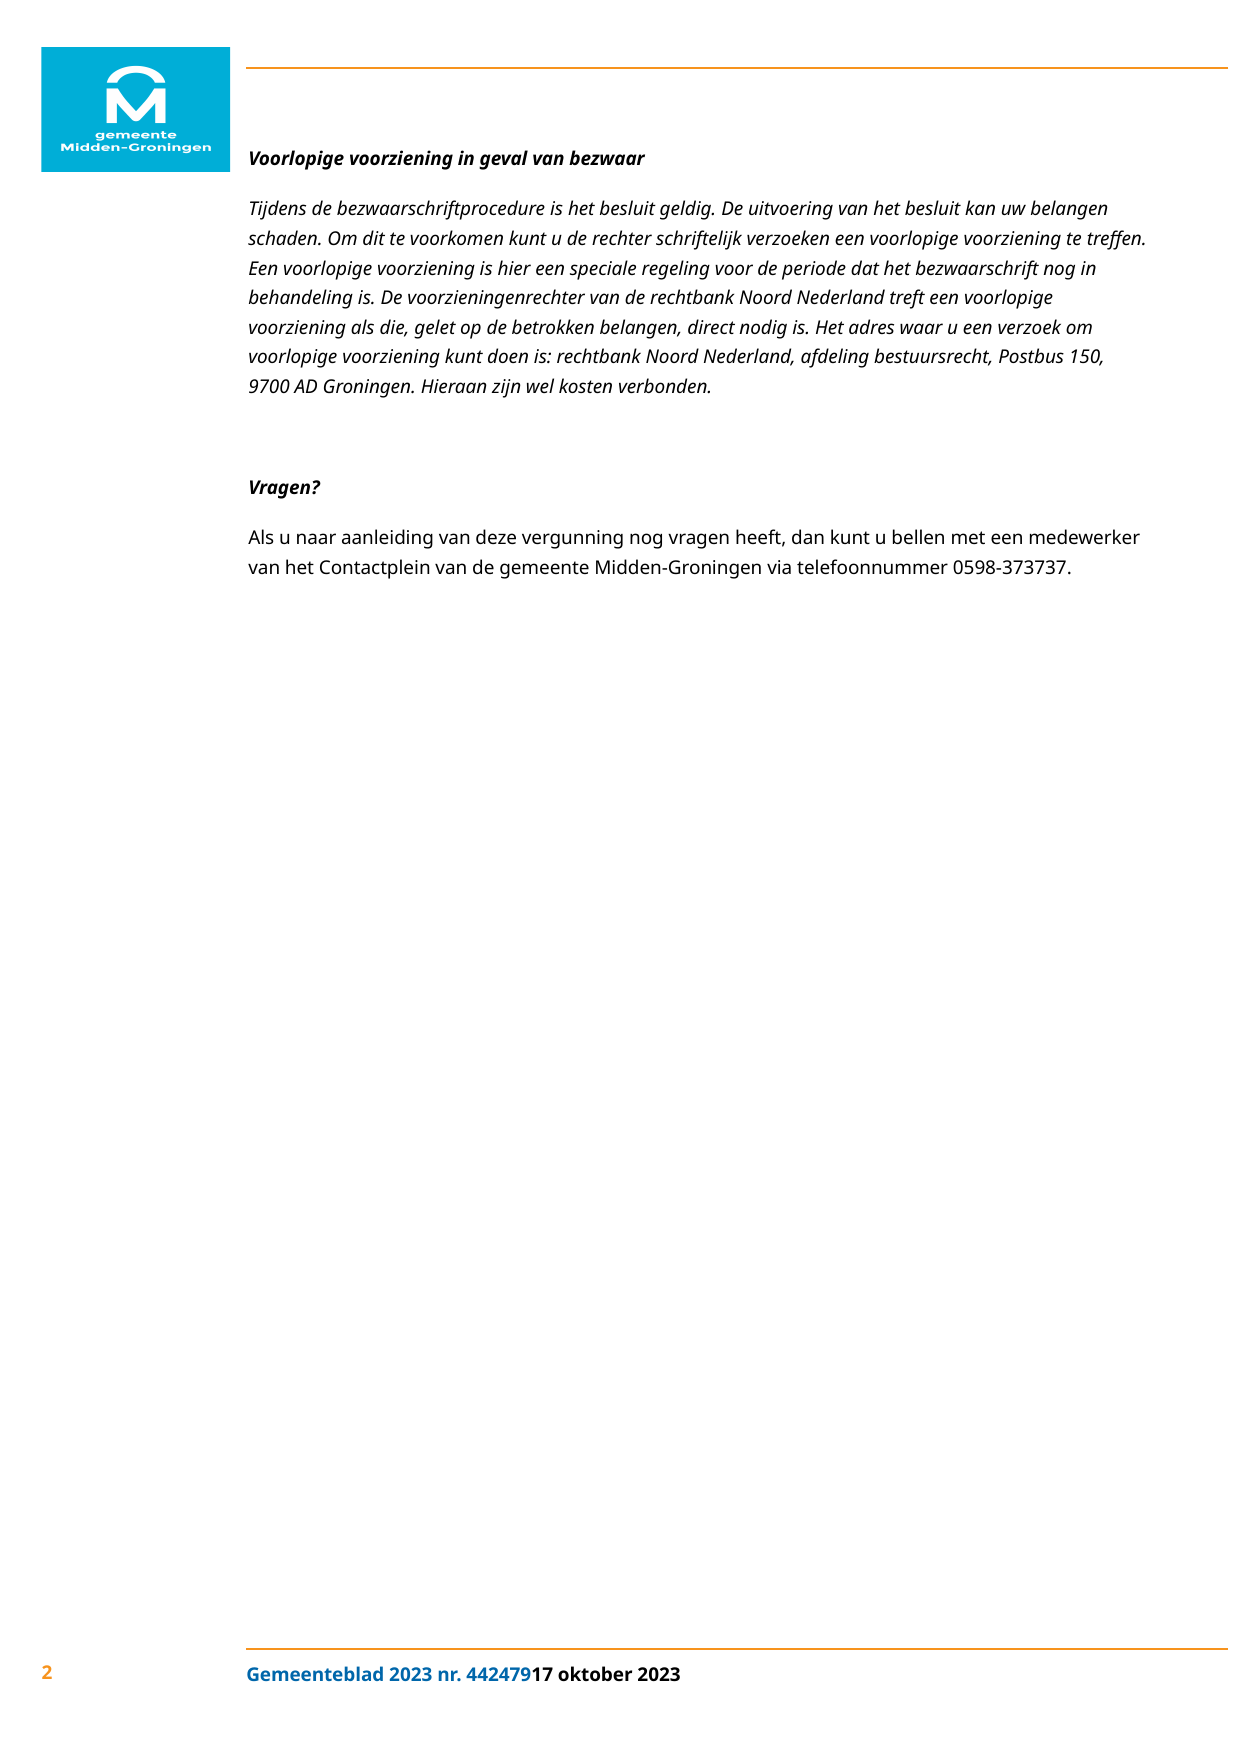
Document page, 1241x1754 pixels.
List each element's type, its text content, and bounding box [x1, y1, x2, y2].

picture [107, 89, 165, 122]
picture [184, 146, 190, 153]
text Vragen? [248, 474, 1152, 500]
picture [108, 66, 164, 82]
text Voorlopige voorziening in geval van bezwaar [248, 145, 1152, 171]
text Als u naar aanleiding van deze vergunning nog vragen heeft, dan kunt u bellen met een medewerker van het Contactplein van de gemeente Midden-Groningen via telefoonnummer 0598-373737. [248, 524, 1152, 580]
text Tijdens de bezwaarschriftprocedure is het besluit geldig. De uitvoering van het besluit kan uw belangen schaden. Om dit te voorkomen kunt u de rechter schriftelijk verzoeken een voorlopige voorziening te treffen. Een voorlopige voorziening is hier een speciale regeling voor de periode dat het bezwaarschrift nog in behandeling is. De voorzieningenrechter van de rechtbank Noord Nederland treft een voorlopige voorziening als die, gelet op de betrokken belangen, direct nodig is. Het adres waar u een verzoek om voorlopige voorziening kunt doen is: rechtbank Noord Nederland, afdeling bestuursrecht, Postbus 150, 9700 AD Groningen. Hieraan zijn wel kosten verbonden. [248, 196, 1152, 399]
